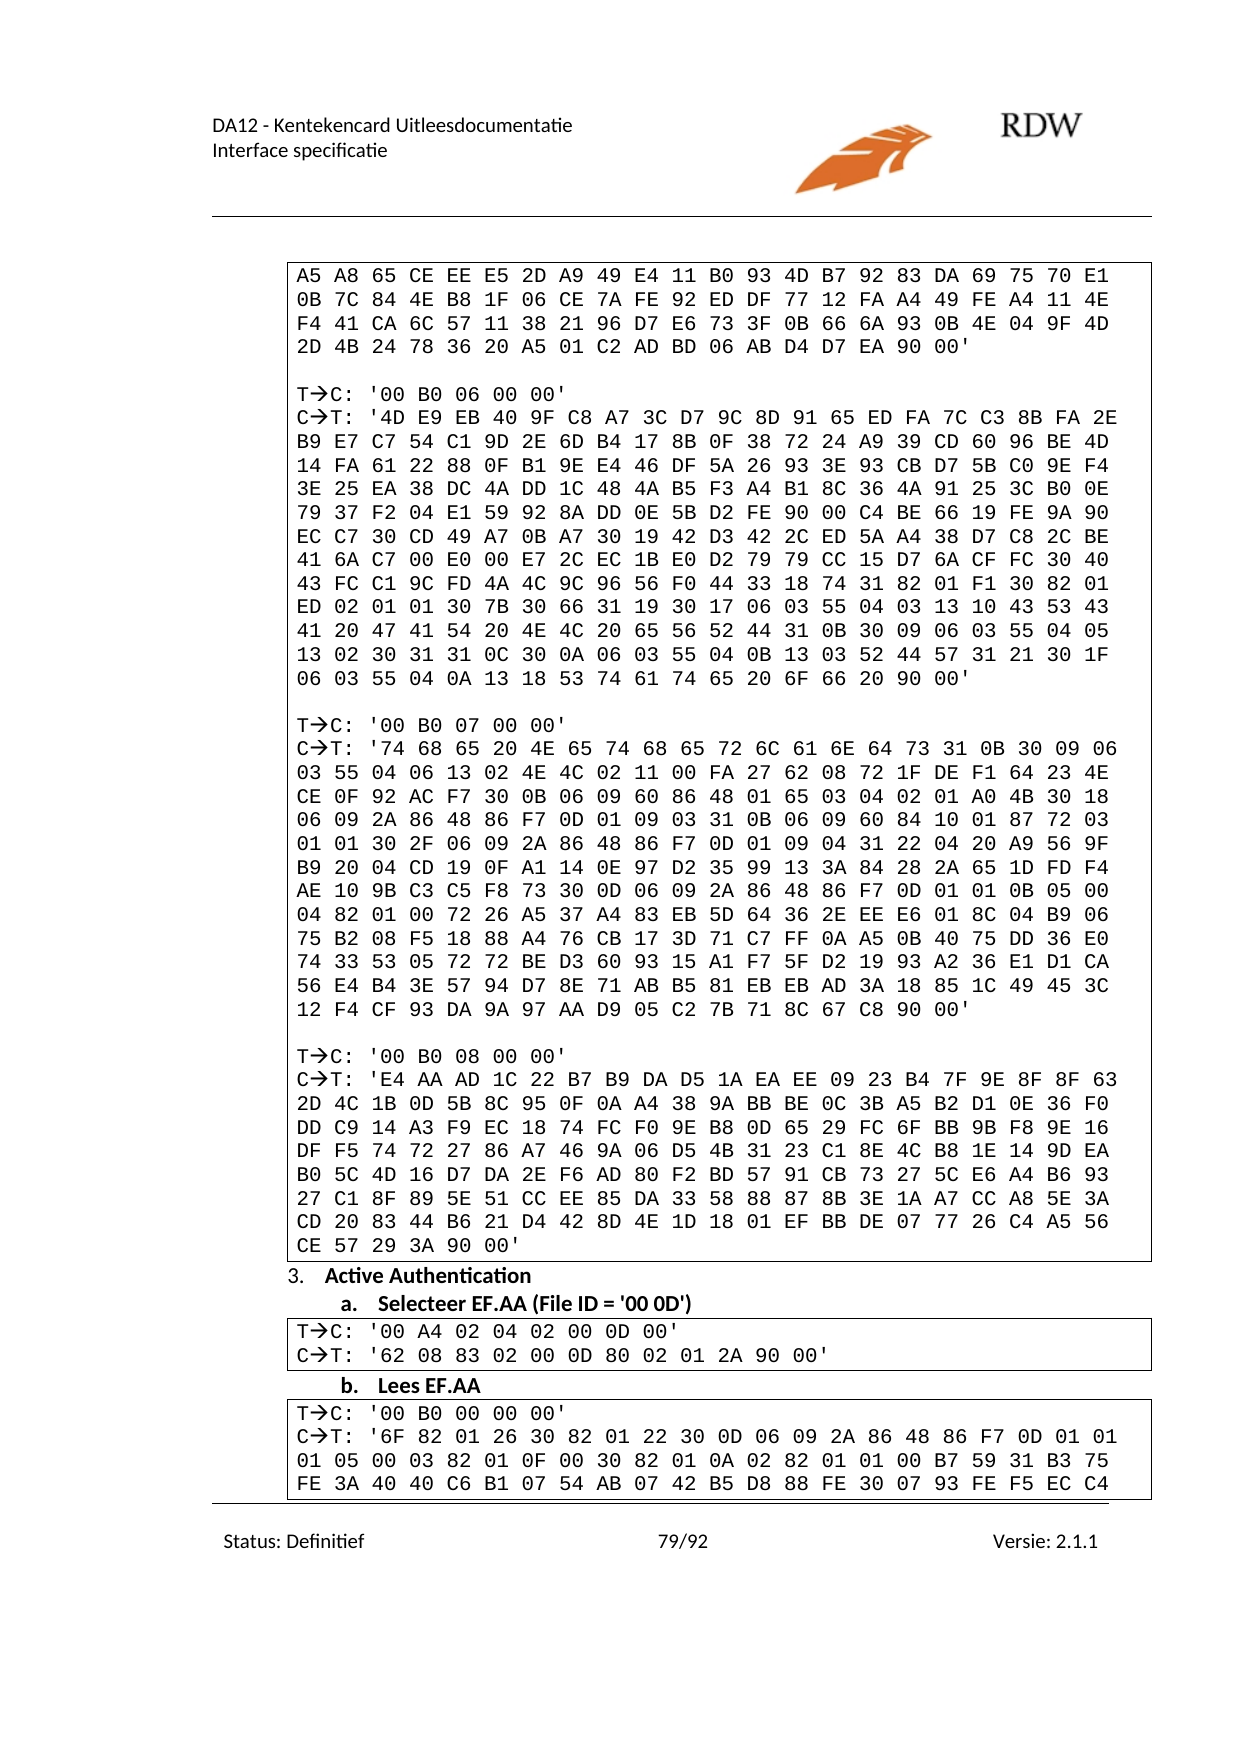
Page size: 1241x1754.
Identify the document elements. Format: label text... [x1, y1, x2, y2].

text CT: '62 08 83 02 00 0D 80 02 01 2A 90 00' [288, 1341, 1151, 1370]
list Selecteer EF.AA (File ID = '00 0D') [340, 1289, 1152, 1318]
text TC: '00 B0 06 00 00' [288, 380, 1151, 404]
text A5 A8 65 CE EE E5 2D A9 49 E4 11 B0 93 4D B7 92 83 DA 69 75 70 E1 0B 7C 84 4E B8 1F 06 CE 7A FE 92 ED DF 77 12 FA A4 49 FE A4 11 4E F4 41 CA 6C 57 11 38 21 96 D7 E6 73 3F 0B 66 6A 93 0B 4E 04 9F 4D 2D 4B 24 78 36 20 A5 01 C2 AD BD 06 AB D4 D7 EA 90 00' [288, 263, 1151, 360]
text TC: '00 A4 02 04 02 00 0D 00' [288, 1319, 1151, 1341]
text TC: '00 B0 08 00 00' [288, 1042, 1151, 1066]
text CT: '6F 82 01 26 30 82 01 22 30 0D 06 09 2A 86 48 86 F7 0D 01 01 01 05 00 03 82 01 0F 00 30 82 01 0A 02 82 01 01 00 B7 59 31 B3 75 FE 3A 40 40 C6 B1 07 54 AB 07 42 B5 D8 88 FE 30 07 93 FE F5 EC C4 [288, 1423, 1151, 1499]
list Active Authentication [287, 1262, 1152, 1289]
text TC: '00 B0 00 00 00' [288, 1400, 1151, 1423]
text CT: '4D E9 EB 40 9F C8 A7 3C D7 9C 8D 91 65 ED FA 7C C3 8B FA 2E B9 E7 C7 54 C1 9D 2E 6D B4 17 8B 0F 38 72 24 A9 39 CD 60 96 BE 4D 14 FA 61 22 88 0F B1 9E E4 46 DF 5A 26 93 3E 93 CB D7 5B C0 9E F4 3E 25 EA 38 DC 4A DD 1C 48 4A B5 F3 A4 B1 8C 36 4A 91 25 3C B0 0E 79 37 F2 04 E1 59 92 8A DD 0E 5B D2 FE 90 00 C4 BE 66 19 FE 9A 90 EC C7 30 CD 49 A7 0B A7 30 19 42 D3 42 2C ED 5A A4 38 D7 C8 2C BE 41 6A C7 00 E0 00 E7 2C EC 1B E0 D2 79 79 CC 15 D7 6A CF FC 30 40 43 FC C1 9C FD 4A 4C 9C 96 56 F0 44 33 18 74 31 82 01 F1 30 82 01 ED 02 01 01 30 7B 30 66 31 19 30 17 06 03 55 04 03 13 10 43 53 43 41 20 47 41 54 20 4E 4C 20 65 56 52 44 31 0B 30 09 06 03 55 04 05 13 02 30 31 31 0C 30 0A 06 03 55 04 0B 13 03 52 44 57 31 21 30 1F 06 03 55 04 0A 13 18 53 74 61 74 65 20 6F 66 20 90 00' [288, 404, 1151, 691]
text TC: '00 B0 07 00 00' [288, 711, 1151, 735]
list Lees EF.AA [340, 1371, 1152, 1399]
text CT: 'E4 AA AD 1C 22 B7 B9 DA D5 1A EA EE 09 23 B4 7F 9E 8F 8F 63 2D 4C 1B 0D 5B 8C 95 0F 0A A4 38 9A BB BE 0C 3B A5 B2 D1 0E 36 F0 DD C9 14 A3 F9 EC 18 74 FC F0 9E B8 0D 65 29 FC 6F BB 9B F8 9E 16 DF F5 74 72 27 86 A7 46 9A 06 D5 4B 31 23 C1 8E 4C B8 1E 14 9D EA B0 5C 4D 16 D7 DA 2E F6 AD 80 F2 BD 57 91 CB 73 27 5C E6 A4 B6 93 27 C1 8F 89 5E 51 CC EE 85 DA 33 58 88 87 8B 3E 1A A7 CC A8 5E 3A CD 20 83 44 B6 21 D4 42 8D 4E 1D 18 01 EF BB DE 07 77 26 C4 A5 56 CE 57 29 3A 90 00' [288, 1066, 1151, 1261]
text CT: '74 68 65 20 4E 65 74 68 65 72 6C 61 6E 64 73 31 0B 30 09 06 03 55 04 06 13 02 4E 4C 02 11 00 FA 27 62 08 72 1F DE F1 64 23 4E CE 0F 92 AC F7 30 0B 06 09 60 86 48 01 65 03 04 02 01 A0 4B 30 18 06 09 2A 86 48 86 F7 0D 01 09 03 31 0B 06 09 60 84 10 01 87 72 03 01 01 30 2F 06 09 2A 86 48 86 F7 0D 01 09 04 31 22 04 20 A9 56 9F B9 20 04 CD 19 0F A1 14 0E 97 D2 35 99 13 3A 84 28 2A 65 1D FD F4 AE 10 9B C3 C5 F8 73 30 0D 06 09 2A 86 48 86 F7 0D 01 01 0B 05 00 04 82 01 00 72 26 A5 37 A4 83 EB 5D 64 36 2E EE E6 01 8C 04 B9 06 75 B2 08 F5 18 88 A4 76 CB 17 3D 71 C7 FF 0A A5 0B 40 75 DD 36 E0 74 33 53 05 72 72 BE D3 60 93 15 A1 F7 5F D2 19 93 A2 36 E1 D1 CA 56 E4 B4 3E 57 94 D7 8E 71 AB B5 81 EB EB AD 3A 18 85 1C 49 45 3C 12 F4 CF 93 DA 9A 97 AA D9 05 C2 7B 71 8C 67 C8 90 00' [288, 735, 1151, 1022]
